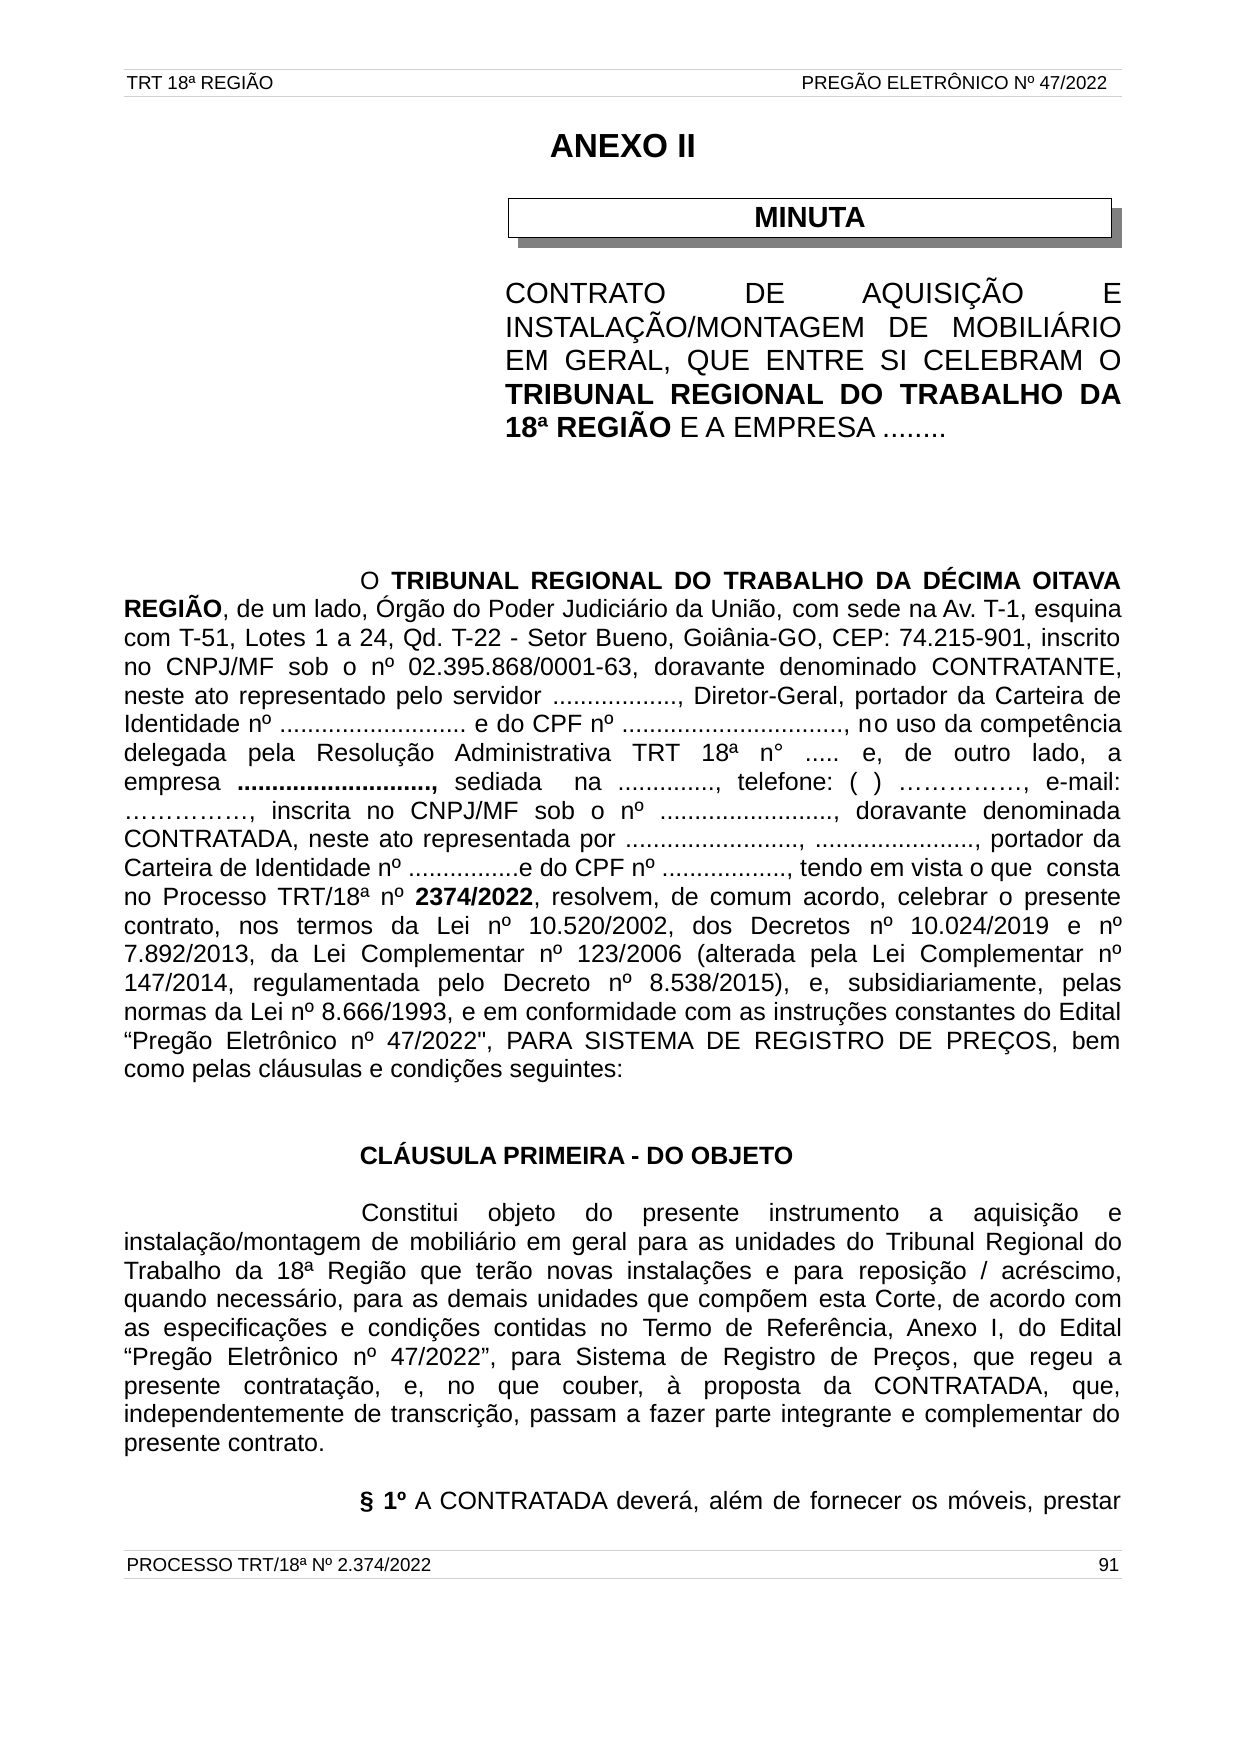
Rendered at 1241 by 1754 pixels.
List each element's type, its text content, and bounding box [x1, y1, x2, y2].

text O TRIBUNAL REGIONAL DO TRABALHO DA DÉCIMA OITAVA REGIÃO, de um lado, Órgão do Poder Judiciário da União, com sede na Av. T-1, esquina com T-51, Lotes 1 a 24, Qd. T-22 - Setor Bueno, Goiânia-GO, CEP: 74.215-901, inscrito no CNPJ/MF sob o nº 02.395.868/0001-63, doravante denominado CONTRATANTE, neste ato representado pelo servidor .................., Diretor-Geral, portador da Carteira de Identidade nº ........................... e do CPF nº ................................, no uso da competência delegada pela Resolução Administrativa TRT 18ª n° ..... e, de outro lado, a empresa ............................, sediada na .............., telefone: ( ) ……………, e-mail: ……………, inscrita no CNPJ/MF sob o nº ........................., doravante denominada CONTRATADA, neste ato representada por ........................., ......................., portador da Carteira de Identidade nº ................e do CPF nº .................., tendo em vista o que consta no Processo TRT/18ª nº 2374/2022, resolvem, de comum acordo, celebrar o presente contrato, nos termos da Lei nº 10.520/2002, dos Decretos nº 10.024/2019 e nº 7.892/2013, da Lei Complementar nº 123/2006 (alterada pela Lei Complementar nº 147/2014, regulamentada pelo Decreto nº 8.538/2015), e, subsidiariamente, pelas normas da Lei nº 8.666/1993, e em conformidade com as instruções constantes do Edital “Pregão Eletrônico nº 47/2022", PARA SISTEMA DE REGISTRO DE PREÇOS, bem como pelas cláusulas e condições seguintes: [123, 566, 1122, 1083]
text CLÁUSULA PRIMEIRA - DO OBJETO [123, 1141, 1122, 1169]
text MINUTA [509, 199, 1111, 237]
text CONTRATO DE AQUISIÇÃO E INSTALAÇÃO/MONTAGEM DE MOBILIÁRIO EM GERAL, QUE ENTRE SI CELEBRAM O TRIBUNAL REGIONAL DO TRABALHO DA 18ª REGIÃO E A EMPRESA ........ [505, 276, 1122, 444]
text Constitui objeto do presente instrumento a aquisição e instalação/montagem de mobiliário em geral para as unidades do Tribunal Regional do Trabalho da 18ª Região que terão novas instalações e para reposição / acréscimo, quando necessário, para as demais unidades que compõem esta Corte, de acordo com as especificações e condições contidas no Termo de Referência, Anexo I, do Edital “Pregão Eletrônico nº 47/2022”, para Sistema de Registro de Preços, que regeu a presente contratação, e, no que couber, à proposta da CONTRATADA, que, independentemente de transcrição, passam a fazer parte integrante e complementar do presente contrato. [123, 1198, 1122, 1457]
text § 1º A CONTRATADA deverá, além de fornecer os móveis, prestar [123, 1486, 1122, 1514]
text ANEXO II [123, 126, 1122, 164]
